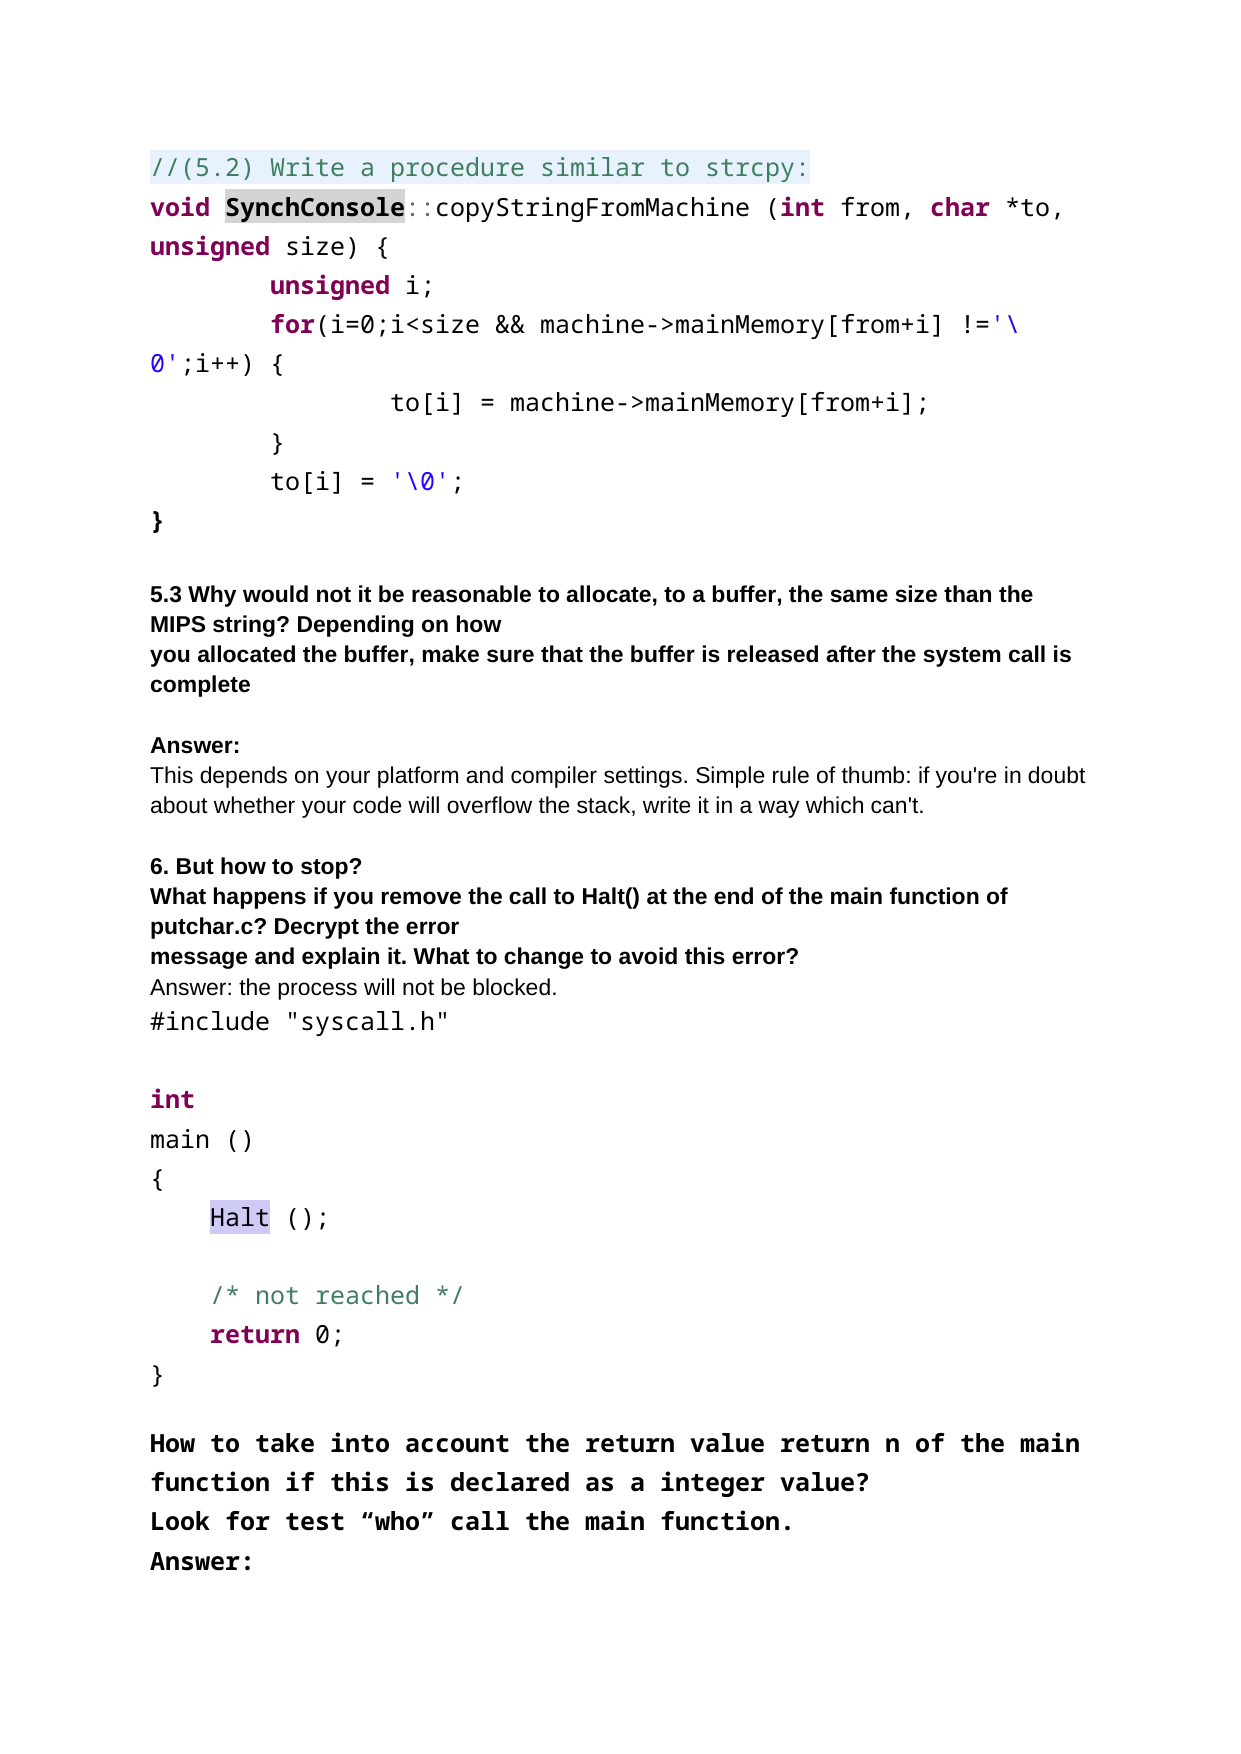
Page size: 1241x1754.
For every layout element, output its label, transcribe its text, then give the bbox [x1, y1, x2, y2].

text main () [150, 1121, 1090, 1155]
text Answer: the process will not be blocked. [150, 973, 1090, 1000]
text int [150, 1082, 1090, 1116]
text Look for test “who” call the main function. [150, 1504, 1090, 1538]
text } [150, 502, 1090, 537]
text #include "syscall.h" [150, 1004, 1090, 1038]
text { [150, 1160, 1090, 1194]
text to[i] = '\0'; [150, 463, 1090, 497]
text This depends on your platform and compiler settings. Simple rule of thumb: if you're in doubt about whether your code will overflow the stack, write it in a way which can't. [150, 762, 1090, 819]
text } [150, 424, 1090, 458]
text return 0; [150, 1317, 1090, 1351]
text Answer: [150, 1543, 1090, 1577]
text void SynchConsole::copyStringFromMachine (int from, char *to, unsigned size) { [150, 189, 1090, 262]
text you allocated the buffer, make sure that the buffer is released after the system call is complete [150, 641, 1090, 698]
text How to take into account the return value return n of the main function if this is declared as a integer value? [150, 1426, 1090, 1499]
text unsigned i; [150, 267, 1090, 302]
text to[i] = machine->mainMemory[from+i]; [150, 385, 1090, 419]
text //(5.2) Write a procedure similar to strcpy: [150, 150, 1090, 184]
text Answer: [150, 732, 1090, 758]
text What happens if you remove the call to Halt() at the end of the main function of putchar.c? Decrypt the error [150, 883, 1090, 939]
text message and explain it. What to change to avoid this error? [150, 943, 1090, 970]
text 6. But how to stop? [150, 853, 1090, 879]
text /* not reached */ [150, 1278, 1090, 1312]
text 5.3 Why would not it be reasonable to allocate, to a buffer, the same size than the MIPS string? Depending on how [150, 581, 1090, 637]
text } [150, 1356, 1090, 1390]
text Halt (); [150, 1199, 1090, 1234]
text for(i=0;i<size && machine->mainMemory[from+i] !='\0';i++) { [150, 307, 1090, 380]
